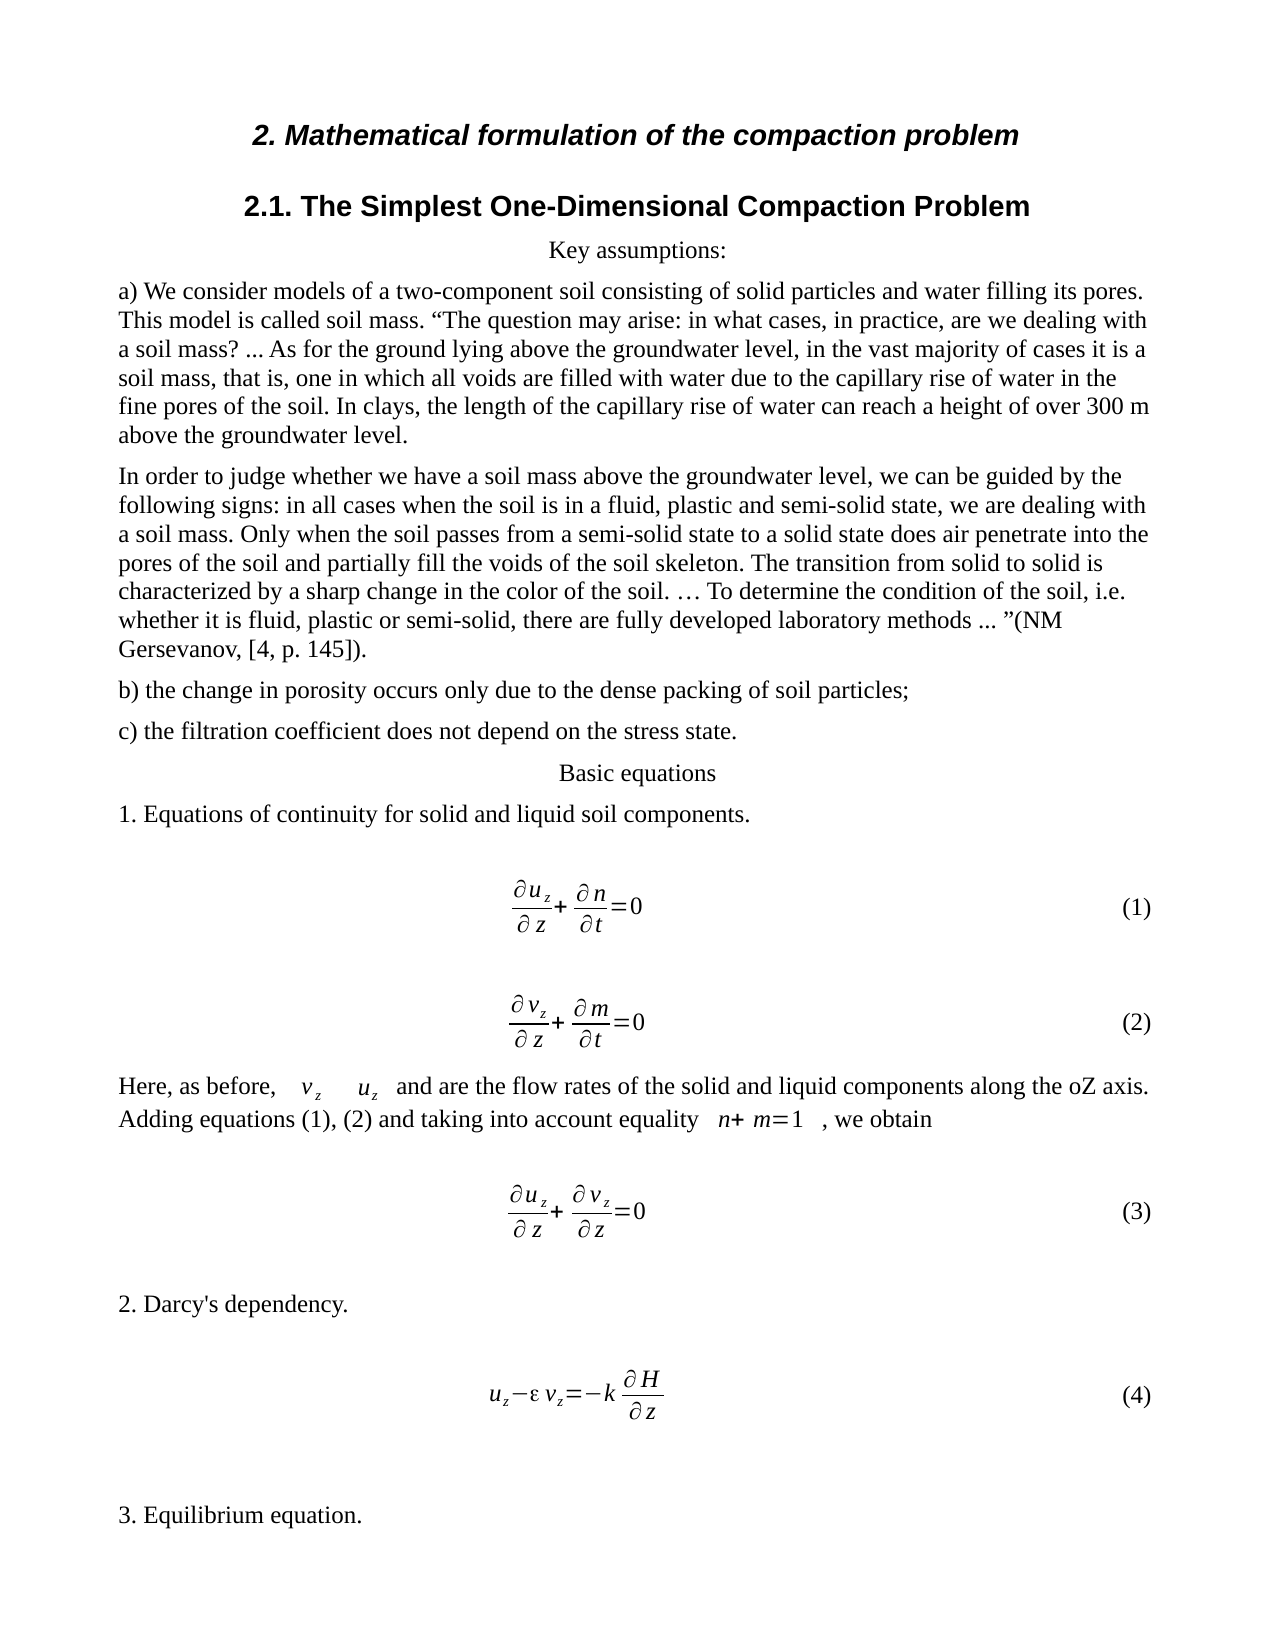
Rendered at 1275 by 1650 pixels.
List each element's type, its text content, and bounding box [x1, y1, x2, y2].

table_header (1) [1041, 869, 1157, 956]
table_header (3) [1041, 1174, 1157, 1260]
text Basic equations [118, 758, 1157, 786]
text In order to judge whether we have a soil mass above the groundwater level, we can be guided by the following signs: in all cases when the soil is in a fluid, plastic and semi-solid state, we are dealing with a soil mass. Only when the soil passes from a semi-solid state to a solid state does air penetrate into the pores of the soil and partially fill the voids of the soil skeleton. The transition from solid to solid is characterized by a sharp change in the color of the soil. … To determine the condition of the soil, i.e. whether it is fluid, plastic or semi-solid, there are fully developed laboratory methods ... ”(NM Gersevanov, [4, p. 145]). [118, 461, 1157, 663]
text Here, as before, and are the flow rates of the solid and liquid components along the oZ axis. Adding equations (1), (2) and taking into account equality, we obtain [118, 1071, 1157, 1132]
table_header [118, 1359, 1041, 1442]
subtitle 2.1. The Simplest One-Dimensional Compaction Problem [118, 189, 1157, 223]
table_header [118, 1174, 1041, 1260]
text 3. Equilibrium equation. [118, 1500, 1157, 1528]
subtitle 2. Mathematical formulation of the compaction problem [118, 118, 1157, 152]
table_header [118, 869, 1041, 956]
text b) the change in porosity occurs only due to the dense packing of soil particles; [118, 675, 1157, 704]
text 2. Darcy's dependency. [118, 1289, 1157, 1318]
text 1. Equations of continuity for solid and liquid soil components. [118, 799, 1157, 828]
table_header (2) [1041, 984, 1157, 1071]
table_header [118, 984, 1041, 1071]
text Key assumptions: [118, 235, 1157, 264]
text a) We consider models of a two-component soil consisting of solid particles and water filling its pores. This model is called soil mass. “The question may arise: in what cases, in practice, are we dealing with a soil mass? ... As for the ground lying above the groundwater level, in the vast majority of cases it is a soil mass, that is, one in which all voids are filled with water due to the capillary rise of water in the fine pores of the soil. In clays, the length of the capillary rise of water can reach a height of over 300 m above the groundwater level. [118, 276, 1157, 449]
text c) the filtration coefficient does not depend on the stress state. [118, 716, 1157, 745]
table_header (4) [1041, 1359, 1157, 1442]
